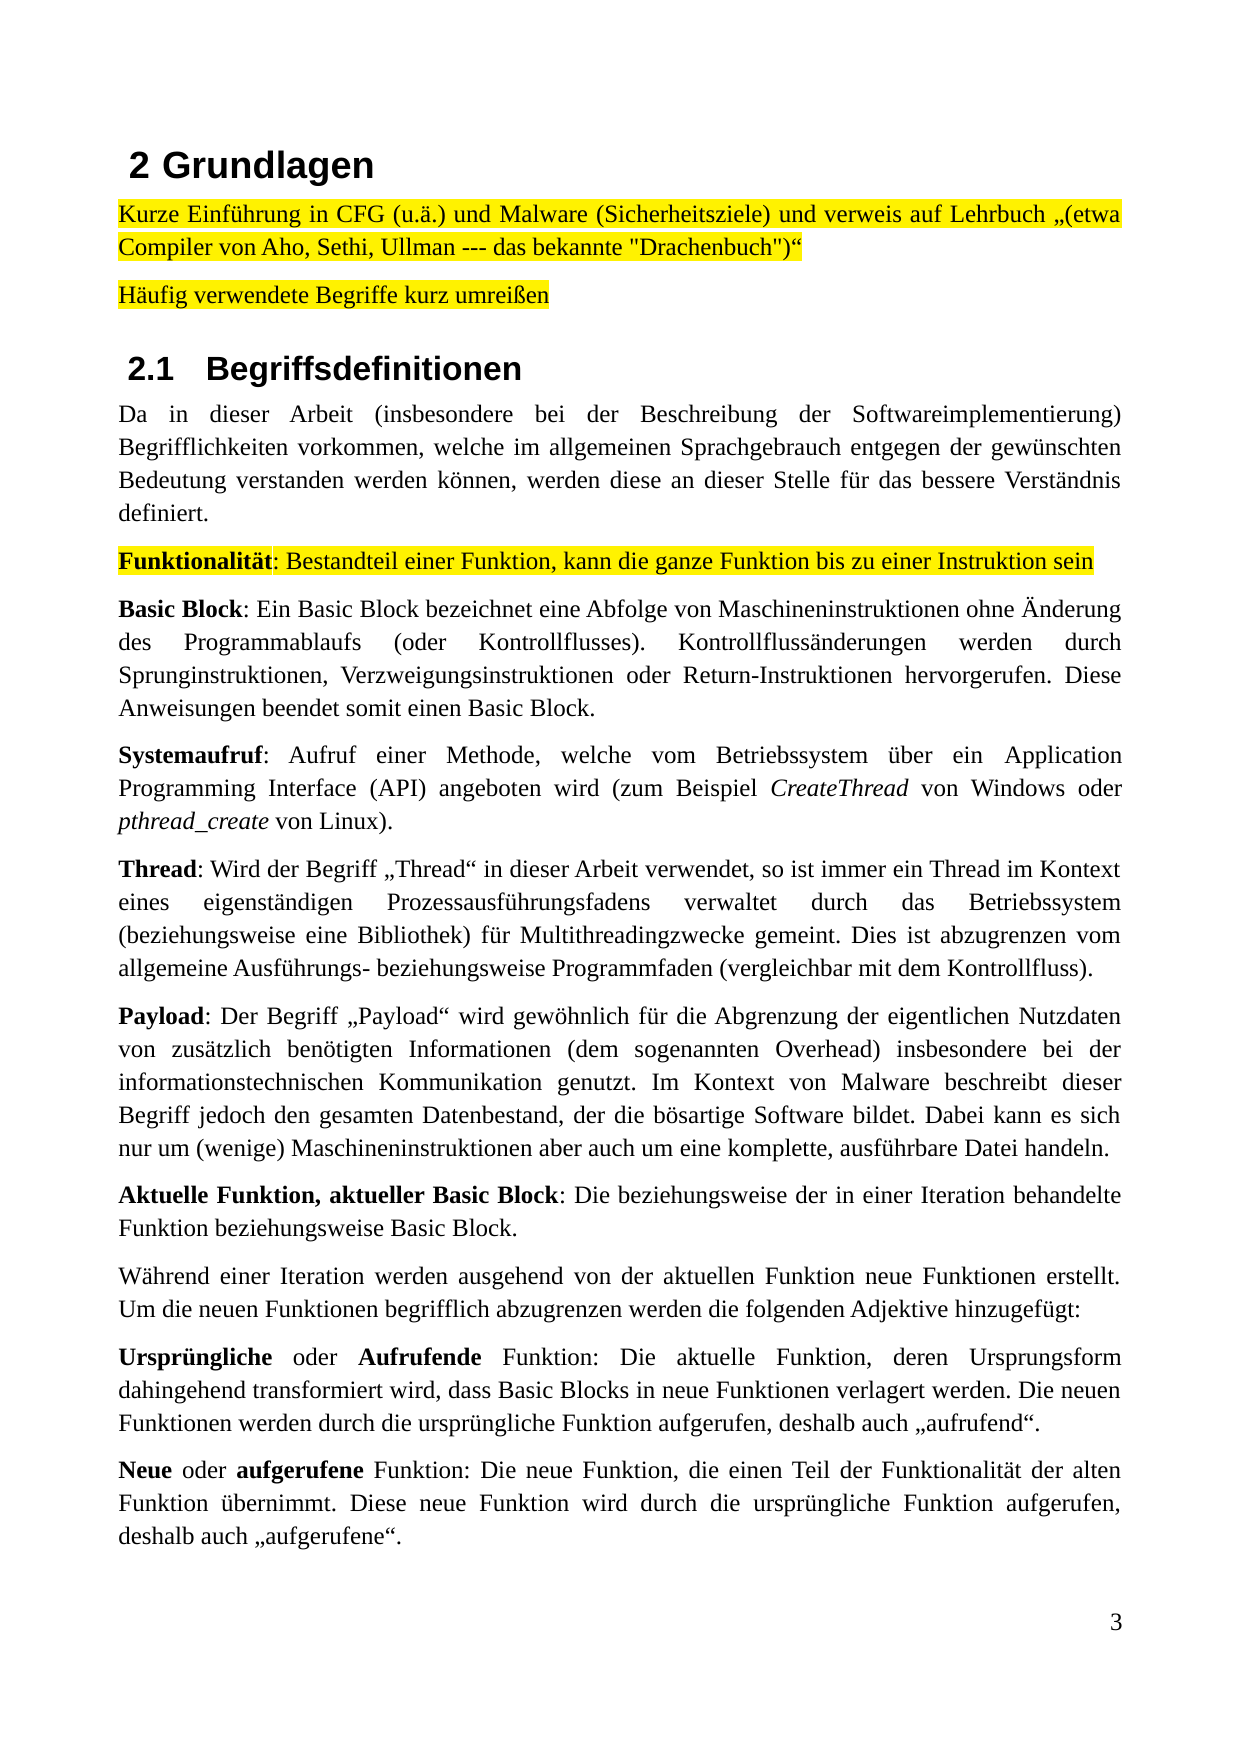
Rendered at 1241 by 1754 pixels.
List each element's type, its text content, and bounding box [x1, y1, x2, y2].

text Während einer Iteration werden ausgehend von der aktuellen Funktion neue Funktionen erstellt. Um die neuen Funktionen begrifflich abzugrenzen werden die folgenden Adjektive hinzugefügt: [118, 1261, 1122, 1323]
text Systemaufruf: Aufruf einer Methode, welche vom Betriebssystem über ein Application Programming Interface (API) angeboten wird (zum Beispiel CreateThread von Windows oder pthread_create von Linux). [118, 740, 1122, 835]
text Basic Block: Ein Basic Block bezeichnet eine Abfolge von Maschineninstruktionen ohne Änderung des Programmablaufs (oder Kontrollflusses). Kontrollflussänderungen werden durch Sprunginstruktionen, Verzweigungsinstruktionen oder Return-Instruktionen hervorgerufen. Diese Anweisungen beendet somit einen Basic Block. [118, 594, 1122, 722]
subtitle Grundlagen [118, 143, 1122, 187]
text Ursprüngliche oder Aufrufende Funktion: Die aktuelle Funktion, deren Ursprungsform dahingehend transformiert wird, dass Basic Blocks in neue Funktionen verlagert werden. Die neuen Funktionen werden durch die ursprüngliche Funktion aufgerufen, deshalb auch „aufrufend“. [118, 1342, 1122, 1436]
text Häufig verwendete Begriffe kurz umreißen [118, 280, 1122, 309]
subtitle Begriffsdefinitionen [118, 348, 1122, 387]
text Payload: Der Begriff „Payload“ wird gewöhnlich für die Abgrenzung der eigentlichen Nutzdaten von zusätzlich benötigten Informationen (dem sogenannten Overhead) insbesondere bei der informationstechnischen Kommunikation genutzt. Im Kontext von Malware beschreibt dieser Begriff jedoch den gesamten Datenbestand, der die bösartige Software bildet. Dabei kann es sich nur um (wenige) Maschineninstruktionen aber auch um eine komplette, ausführbare Datei handeln. [118, 1001, 1122, 1162]
text Thread: Wird der Begriff „Thread“ in dieser Arbeit verwendet, so ist immer ein Thread im Kontext eines eigenständigen Prozessausführungsfadens verwaltet durch das Betriebssystem (beziehungsweise eine Bibliothek) für Multithreadingzwecke gemeint. Dies ist abzugrenzen vom allgemeine Ausführungs- beziehungsweise Programmfaden (vergleichbar mit dem Kontrollfluss). [118, 854, 1122, 982]
text Aktuelle Funktion, aktueller Basic Block: Die beziehungsweise der in einer Iteration behandelte Funktion beziehungsweise Basic Block. [118, 1180, 1122, 1242]
text Da in dieser Arbeit (insbesondere bei der Beschreibung der Softwareimplementierung) Begrifflichkeiten vorkommen, welche im allgemeinen Sprachgebrauch entgegen der gewünschten Bedeutung verstanden werden können, werden diese an dieser Stelle für das bessere Verständnis definiert. [118, 399, 1122, 527]
text Neue oder aufgerufene Funktion: Die neue Funktion, die einen Teil der Funktionalität der alten Funktion übernimmt. Diese neue Funktion wird durch die ursprüngliche Funktion aufgerufen, deshalb auch „aufgerufene“. [118, 1455, 1122, 1550]
text Funktionalität: Bestandteil einer Funktion, kann die ganze Funktion bis zu einer Instruktion sein [118, 546, 1122, 575]
text Kurze Einführung in CFG (u.ä.) und Malware (Sicherheitsziele) und verweis auf Lehrbuch „(etwa Compiler von Aho, Sethi, Ullman --- das bekannte "Drachenbuch")“ [118, 199, 1122, 261]
